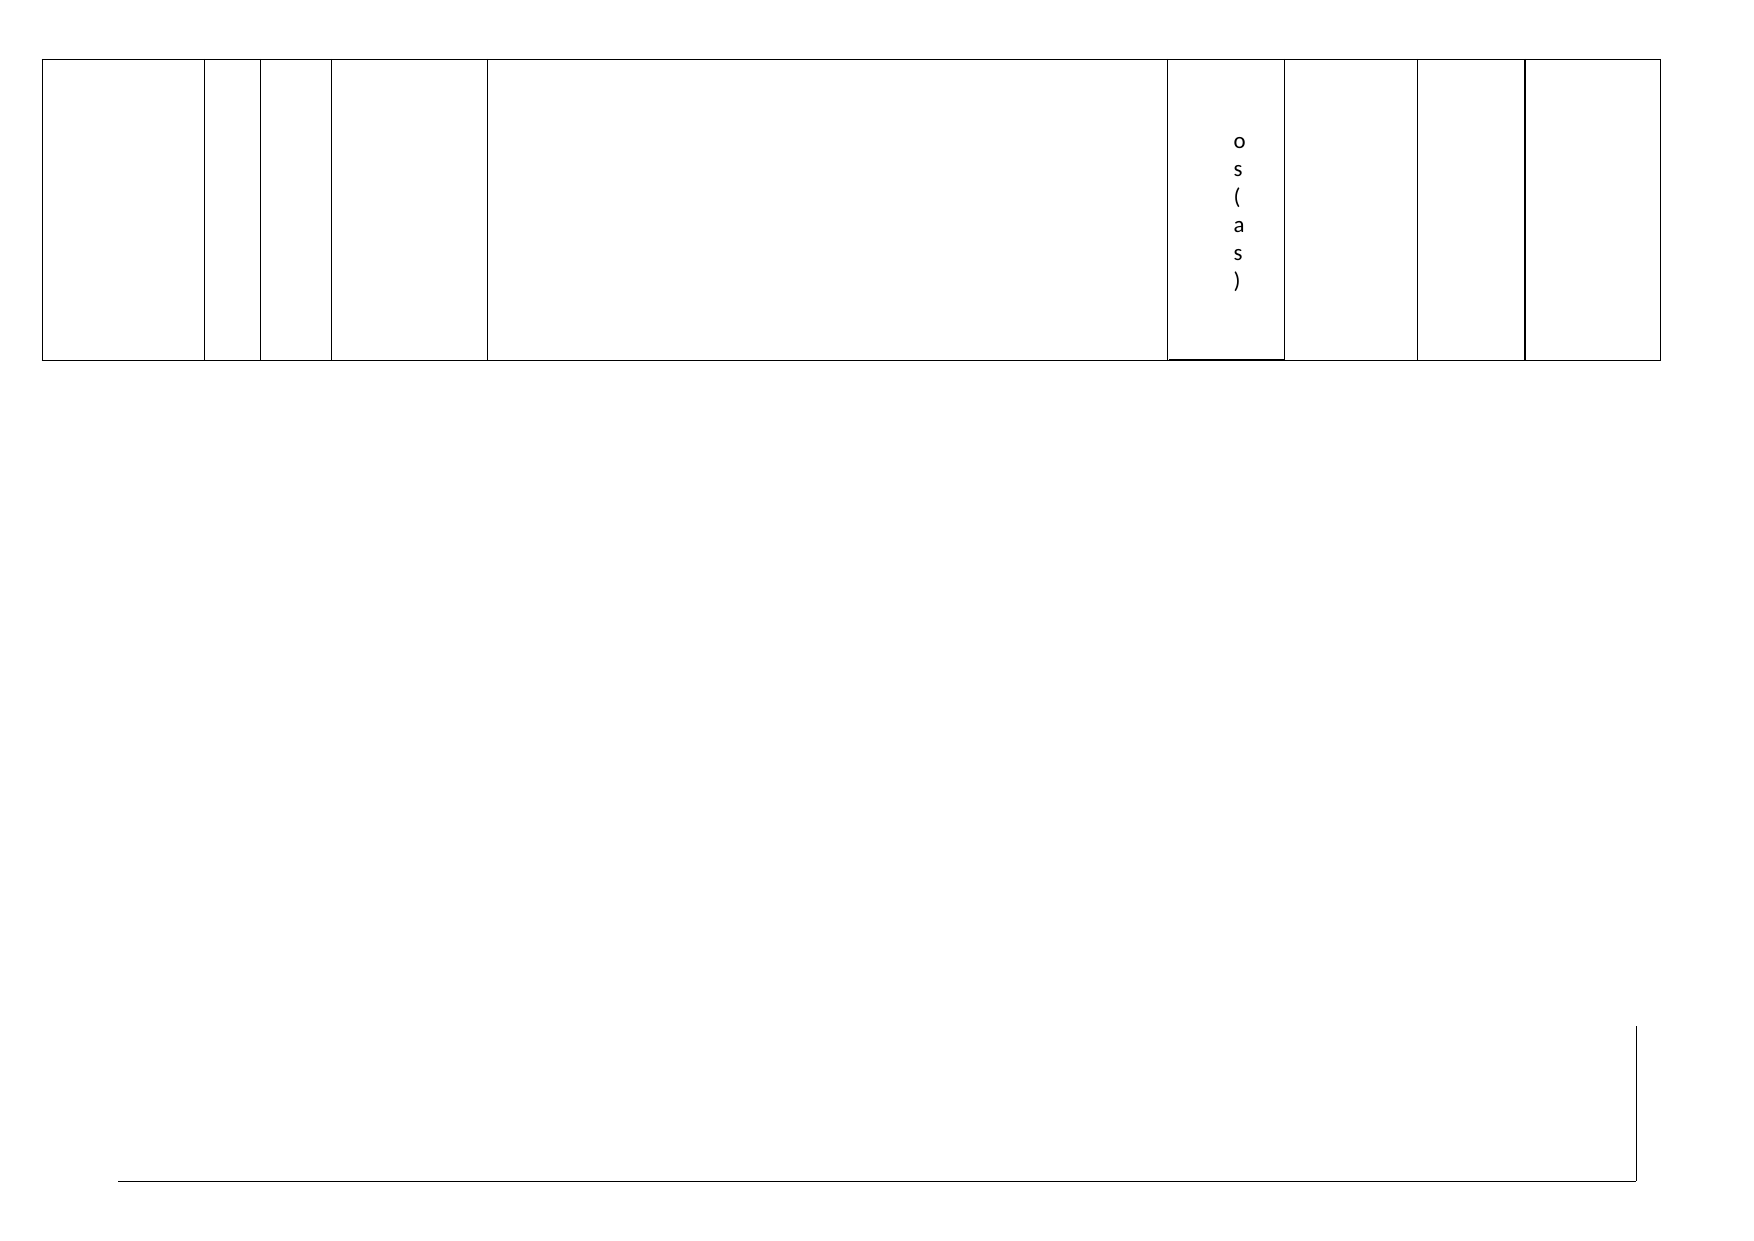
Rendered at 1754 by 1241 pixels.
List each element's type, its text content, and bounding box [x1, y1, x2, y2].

table_cell [43, 60, 204, 360]
table_cell [1526, 60, 1660, 360]
table_cell [1418, 60, 1524, 360]
table_cell [205, 60, 260, 360]
table_cell os(as) [1168, 60, 1284, 360]
table_cell [488, 60, 1167, 360]
table_cell [261, 60, 331, 360]
table_cell [332, 60, 487, 360]
table_cell [1285, 60, 1417, 360]
